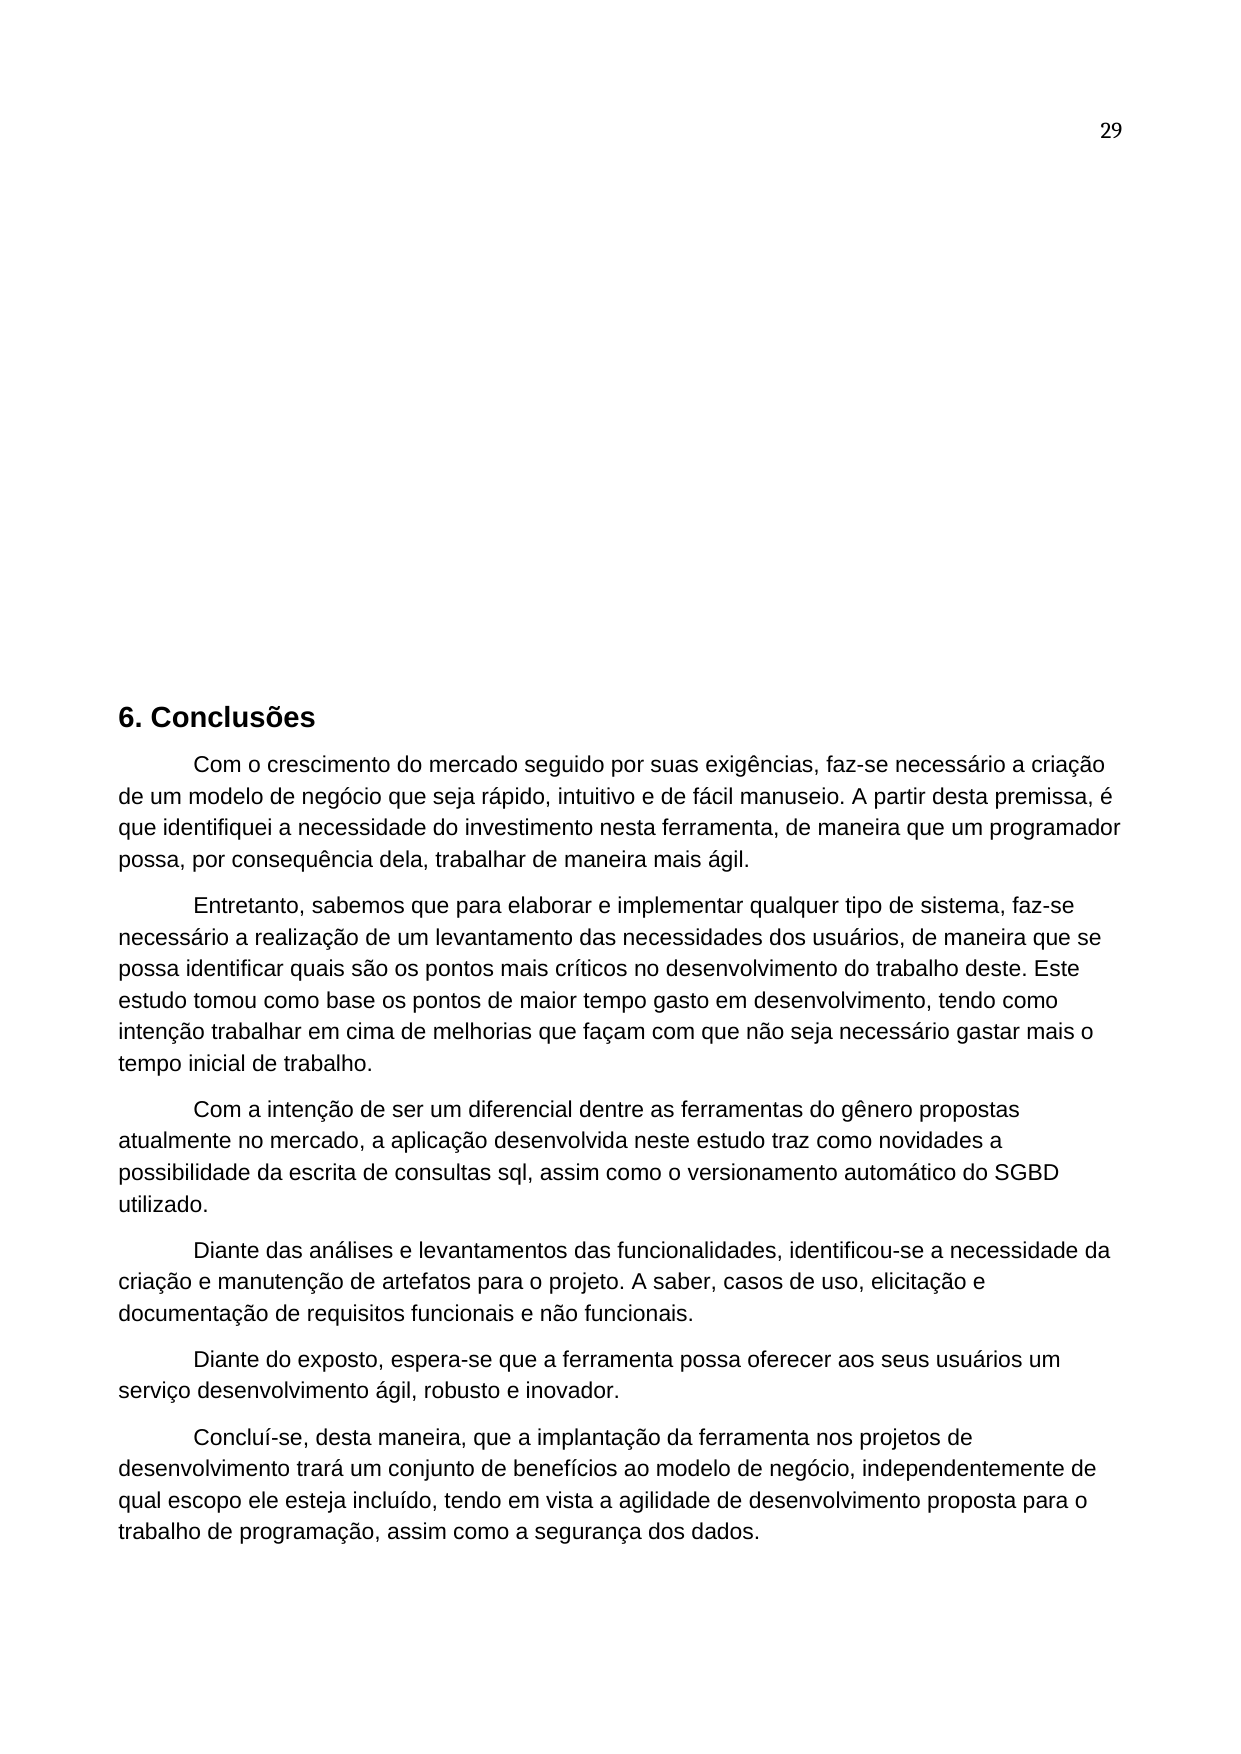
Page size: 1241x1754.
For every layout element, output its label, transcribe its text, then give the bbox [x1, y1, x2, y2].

text Com a intenção de ser um diferencial dentre as ferramentas do gênero propostas atualmente no mercado, a aplicação desenvolvida neste estudo traz como novidades a possibilidade da escrita de consultas sql, assim como o versionamento automático do SGBD utilizado. [118, 1096, 1122, 1217]
text Diante do exposto, espera-se que a ferramenta possa oferecer aos seus usuários um serviço desenvolvimento ágil, robusto e inovador. [118, 1346, 1122, 1404]
subtitle 6. Conclusões [118, 700, 1122, 733]
text Entretanto, sabemos que para elaborar e implementar qualquer tipo de sistema, faz-se necessário a realização de um levantamento das necessidades dos usuários, de maneira que se possa identificar quais são os pontos mais críticos no desenvolvimento do trabalho deste. Este estudo tomou como base os pontos de maior tempo gasto em desenvolvimento, tendo como intenção trabalhar em cima de melhorias que façam com que não seja necessário gastar mais o tempo inicial de trabalho. [118, 892, 1122, 1076]
text Com o crescimento do mercado seguido por suas exigências, faz-se necessário a criação de um modelo de negócio que seja rápido, intuitivo e de fácil manuseio. A partir desta premissa, é que identifiquei a necessidade do investimento nesta ferramenta, de maneira que um programador possa, por consequência dela, trabalhar de maneira mais ágil. [118, 751, 1122, 872]
text Diante das análises e levantamentos das funcionalidades, identificou-se a necessidade da criação e manutenção de artefatos para o projeto. A saber, casos de uso, elicitação e documentação de requisitos funcionais e não funcionais. [118, 1237, 1122, 1326]
text Concluí-se, desta maneira, que a implantação da ferramenta nos projetos de desenvolvimento trará um conjunto de benefícios ao modelo de negócio, independentemente de qual escopo ele esteja incluído, tendo em vista a agilidade de desenvolvimento proposta para o trabalho de programação, assim como a segurança dos dados. [118, 1424, 1122, 1545]
